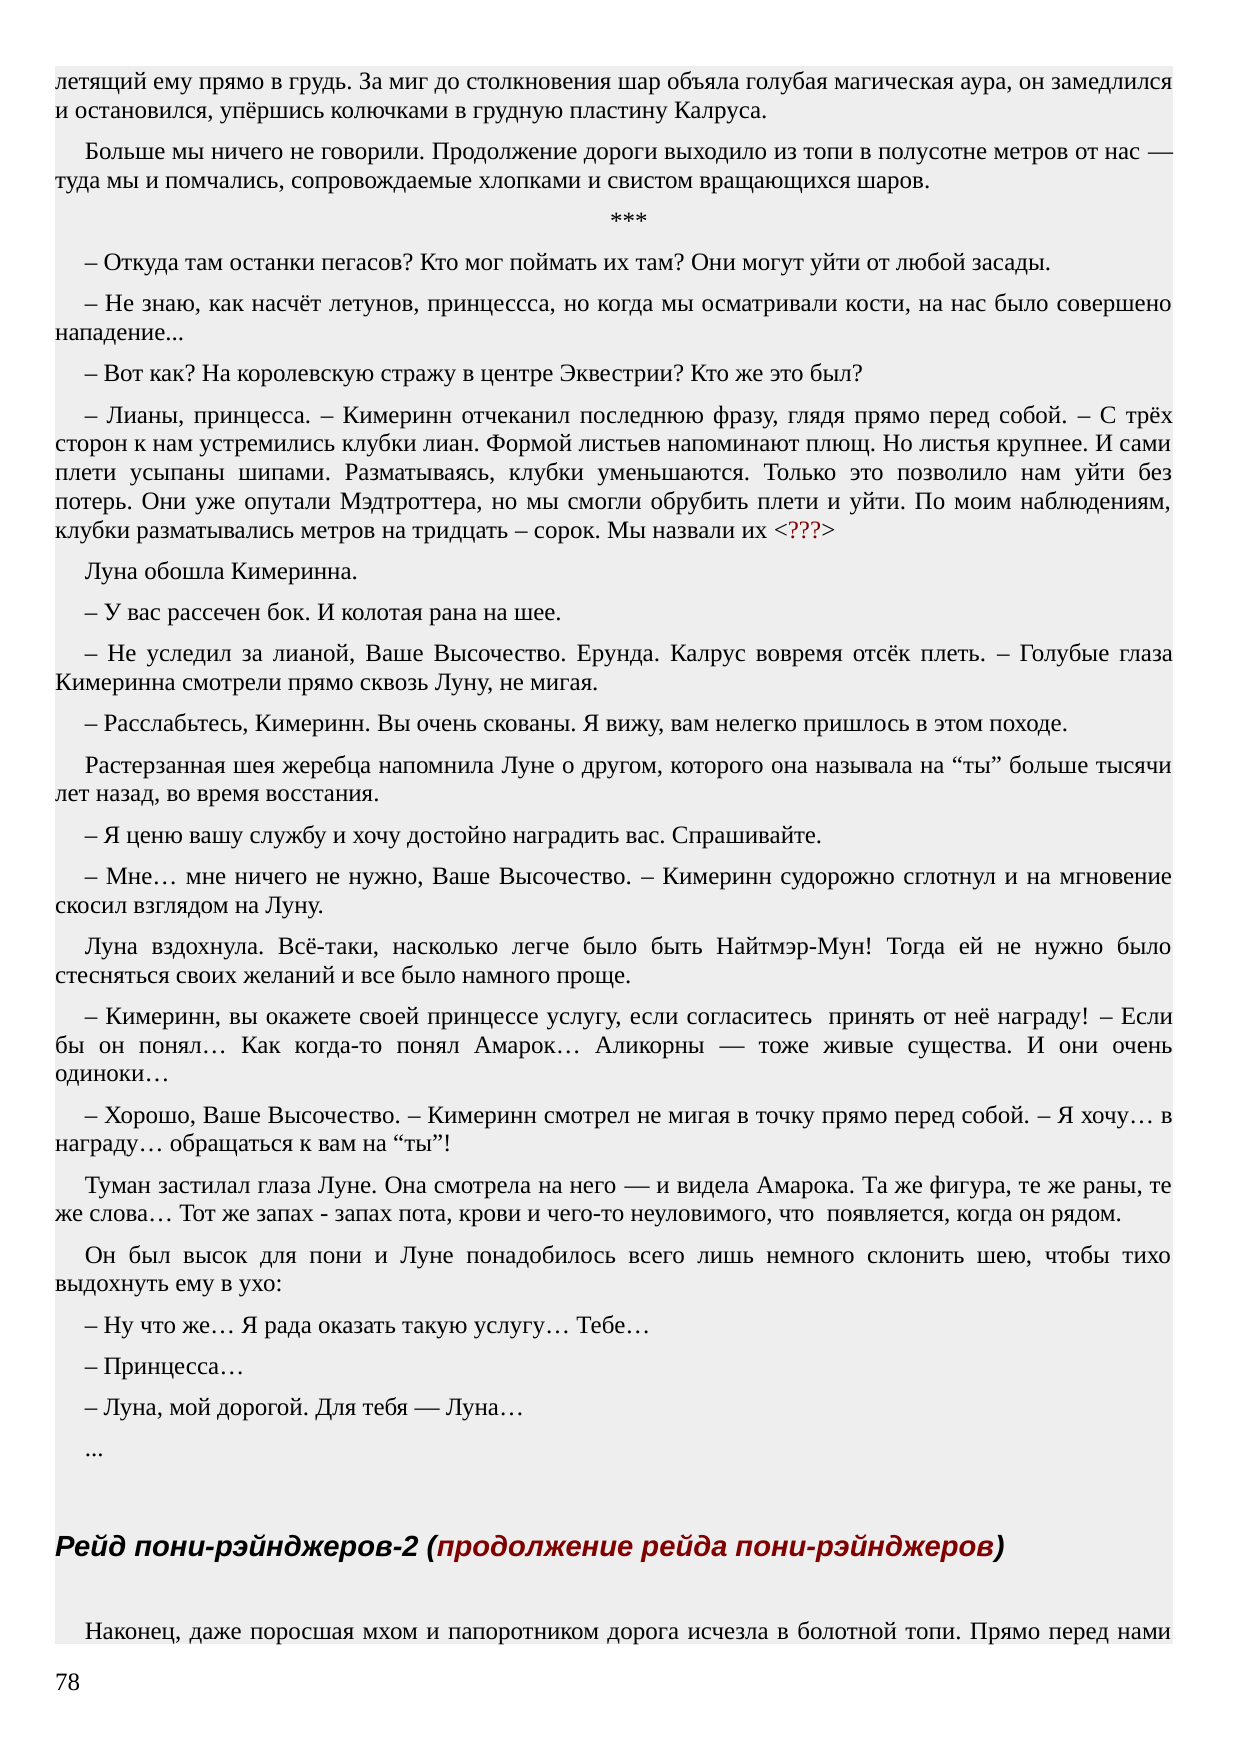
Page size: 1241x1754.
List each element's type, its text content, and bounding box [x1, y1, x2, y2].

text – Вот как? На королевскую стражу в центре Эквестрии? Кто же это был? [55, 358, 1173, 387]
text *** [55, 206, 1173, 235]
text – Я ценю вашу службу и хочу достойно наградить вас. Спрашивайте. [55, 820, 1173, 848]
text – Не знаю, как насчёт летунов, принцессса, но когда мы осматривали кости, на нас было совершено нападение... [55, 288, 1173, 346]
text – Принцесса… [55, 1351, 1173, 1380]
subtitle Рейд пони-рэйнджеров-2 (продолжение рейда пони-рэйнджеров) [55, 1528, 1173, 1562]
text – У вас рассечен бок. И колотая рана на шее. [55, 597, 1173, 626]
text – Кимеринн, вы окажете своей принцессе услугу, если согласитесь принять от неё награду! – Если бы он понял… Как когда-то понял Амарок… Аликорны — тоже живые существа. И они очень одиноки… [55, 1001, 1173, 1087]
text Растерзанная шея жеребца напомнила Луне о другом, которого она называла на “ты” больше тысячи лет назад, во время восстания. [55, 750, 1173, 807]
text – Мне… мне ничего не нужно, Ваше Высочество. – Кимеринн судорожно сглотнул и на мгновение скосил взглядом на Луну. [55, 861, 1173, 918]
text Наконец, даже поросшая мхом и папоротником дорога исчезла в болотной топи. Прямо перед нами [55, 1616, 1173, 1644]
text – Ну что же… Я рада оказать такую услугу… Тебе… [55, 1310, 1173, 1338]
text – Расслабьтесь, Кимеринн. Вы очень скованы. Я вижу, вам нелегко пришлось в этом походе. [55, 708, 1173, 737]
text Луна вздохнула. Всё-таки, насколько легче было быть Найтмэр-Мун! Тогда ей не нужно было стесняться своих желаний и все было намного проще. [55, 931, 1173, 988]
text – Хорошо, Ваше Высочество. – Кимеринн смотрел не мигая в точку прямо перед собой. – Я хочу… в награду… обращаться к вам на “ты”! [55, 1100, 1173, 1157]
text Он был высок для пони и Луне понадобилось всего лишь немного склонить шею, чтобы тихо выдохнуть ему в ухо: [55, 1240, 1173, 1297]
text – Луна, мой дорогой. Для тебя — Луна… [55, 1392, 1173, 1421]
text Больше мы ничего не говорили. Продолжение дороги выходило из топи в полусотне метров от нас — туда мы и помчались, сопровождаемые хлопками и свистом вращающихся шаров. [55, 136, 1173, 193]
text ... [55, 1433, 1173, 1462]
text – Откуда там останки пегасов? Кто мог поймать их там? Они могут уйти от любой засады. [55, 247, 1173, 276]
text летящий ему прямо в грудь. За миг до столкновения шар объяла голубая магическая аура, он замедлился и остановился, упёршись колючками в грудную пластину Калруса. [55, 66, 1173, 123]
text Луна обошла Кимеринна. [55, 556, 1173, 585]
text Туман застилал глаза Луне. Она смотрела на него — и видела Амарока. Та же фигура, те же раны, те же слова… Тот же запах - запах пота, крови и чего-то неуловимого, что появляется, когда он рядом. [55, 1170, 1173, 1227]
text – Не уследил за лианой, Ваше Высочество. Ерунда. Калрус вовремя отсёк плеть. – Голубые глаза Кимеринна смотрели прямо сквозь Луну, не мигая. [55, 638, 1173, 696]
text – Лианы, принцесса. – Кимеринн отчеканил последнюю фразу, глядя прямо перед собой. – С трёх сторон к нам устремились клубки лиан. Формой листьев напоминают плющ. Но листья крупнее. И сами плети усыпаны шипами. Разматываясь, клубки уменьшаются. Только это позволило нам уйти без потерь. Они уже опутали Мэдтроттера, но мы смогли обрубить плети и уйти. По моим наблюдениям, клубки разматывались метров на тридцать – сорок. Мы назвали их <???> [55, 400, 1173, 543]
